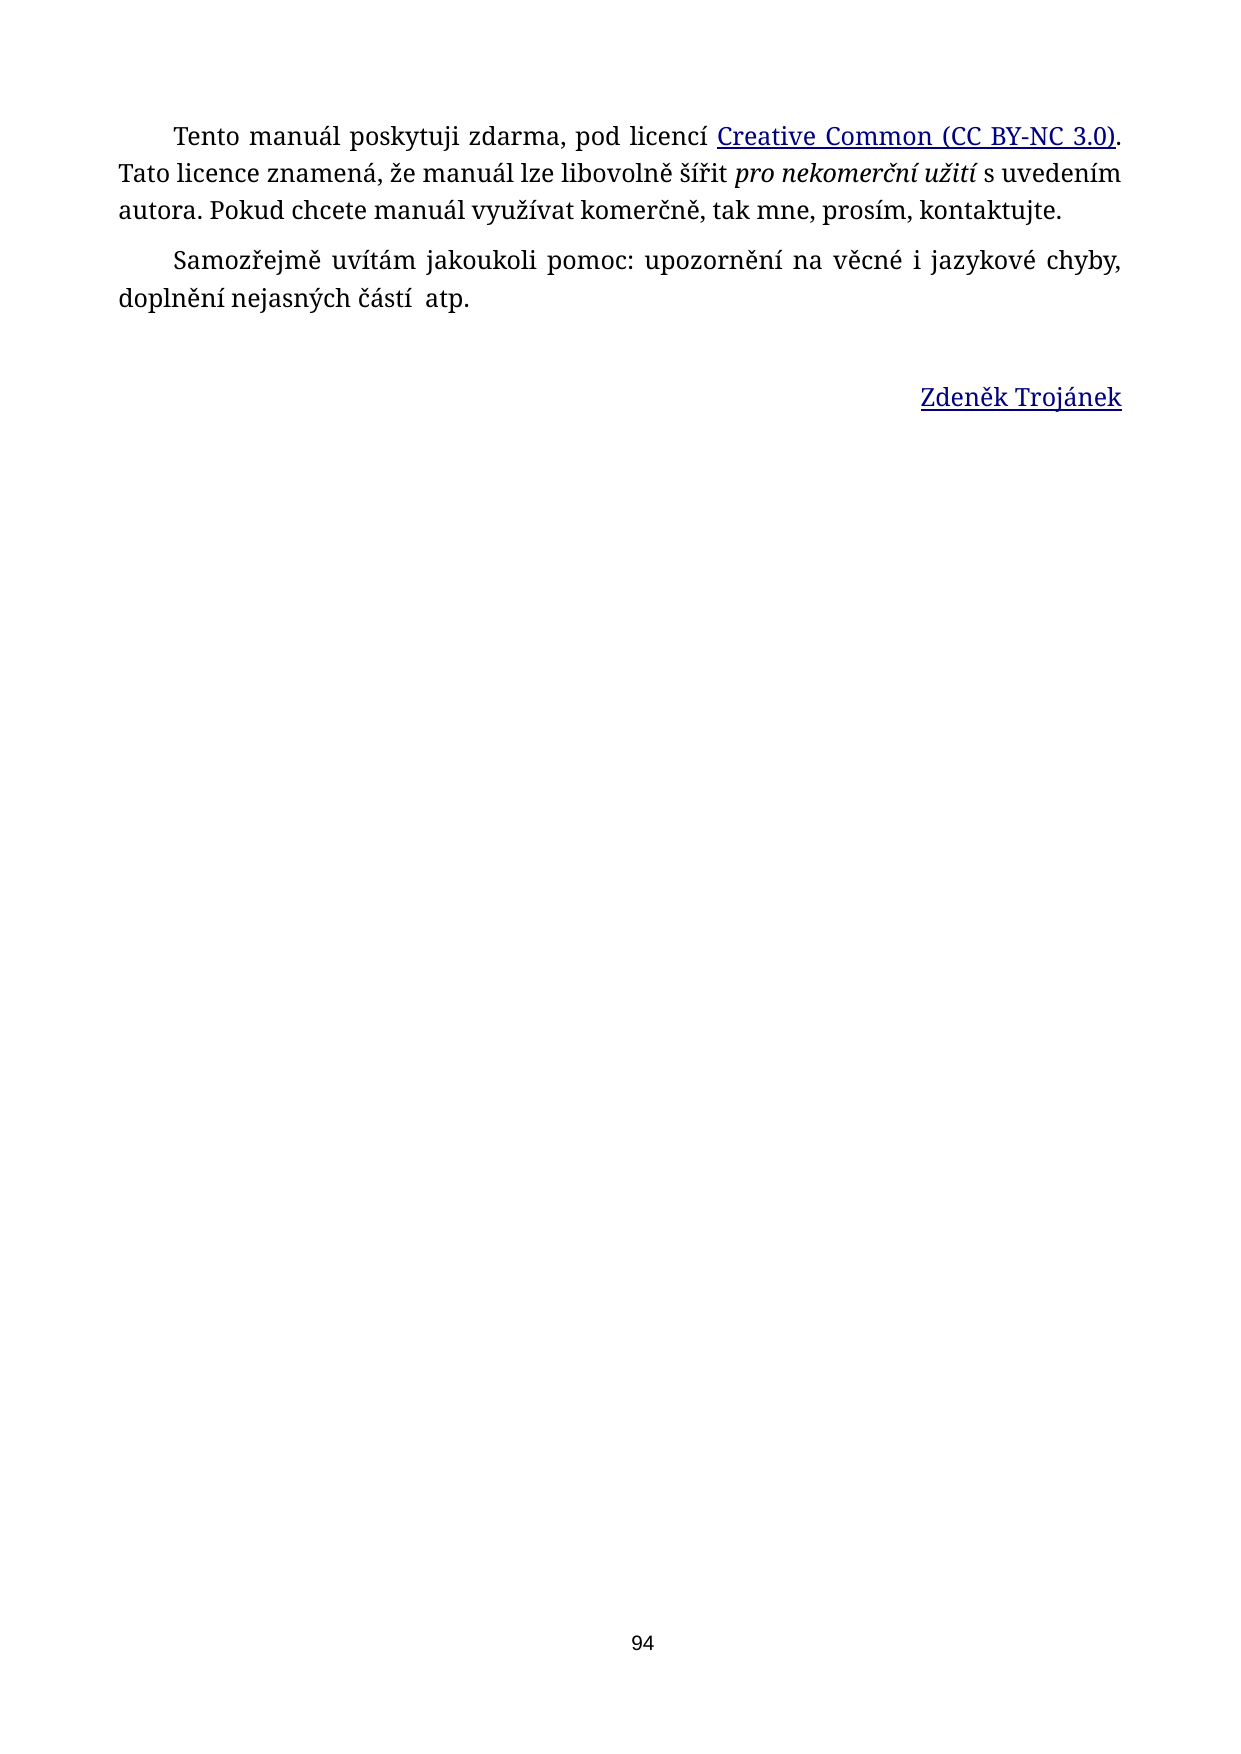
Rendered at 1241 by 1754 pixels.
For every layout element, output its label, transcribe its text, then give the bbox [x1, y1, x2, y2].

text Tento manuál poskytuji zdarma, pod licencí Creative Common (CC BY-NC 3.0). Tato li­cence znamená, že manuál lze libovolně šířit pro nekomerční užití s uvedením autora. Pokud chcete manuál využívat komerčně, tak mne, prosím, kontaktujte. [118, 118, 1122, 227]
text Zdeněk Trojánek [118, 380, 1122, 414]
text Samozřejmě uvítám jakoukoli pomoc: upozornění na věcné i jazykové chyby, doplnění nejasných částí atp. [118, 243, 1122, 314]
